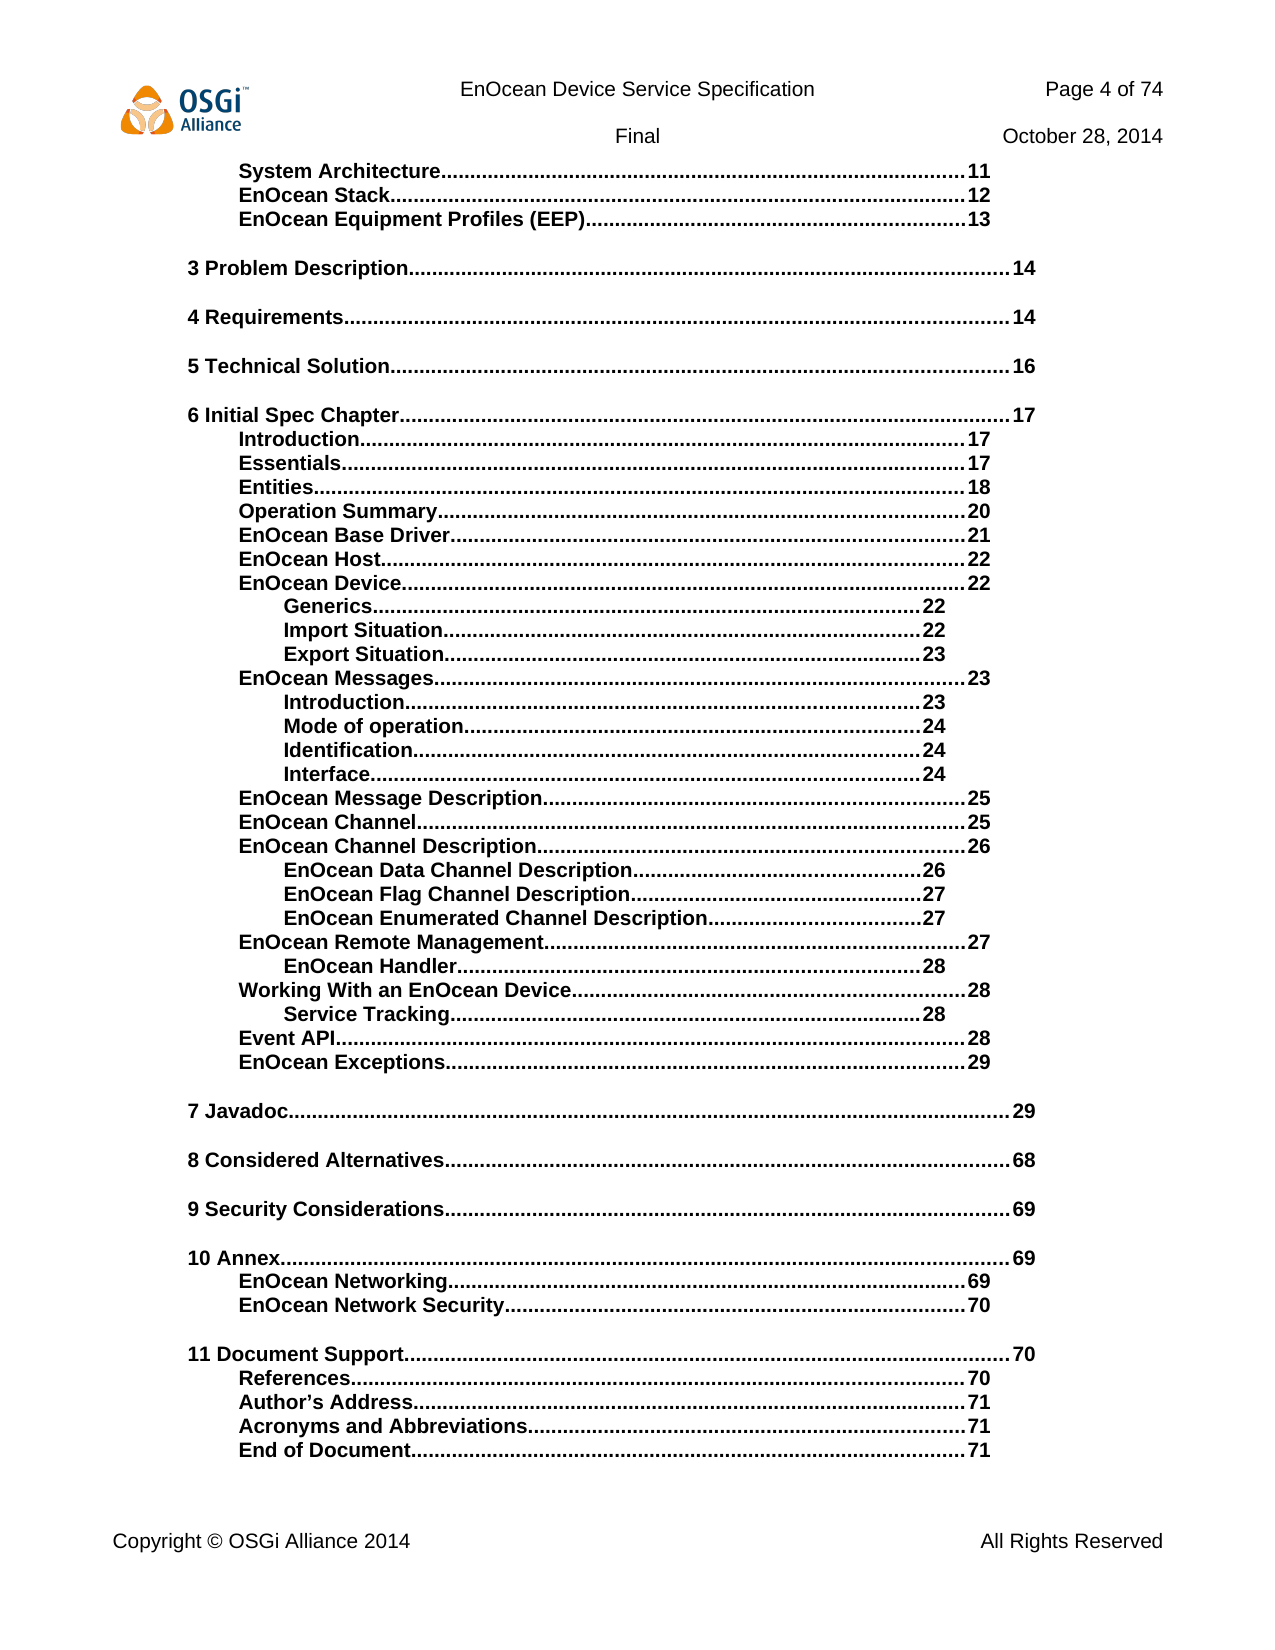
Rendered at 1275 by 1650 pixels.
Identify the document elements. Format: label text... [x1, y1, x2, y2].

text 11 Document Support 70 [187, 1342, 1163, 1366]
text EnOcean Base Driver 21 [232, 522, 1163, 546]
text EnOcean Equipment Profiles (EEP) 13 [232, 207, 1163, 231]
text EnOcean Enumerated Channel Description 27 [277, 906, 1163, 930]
text 4 Requirements 14 [187, 305, 1163, 329]
text Author’s Address 71 [232, 1390, 1163, 1414]
text 7 Javadoc 29 [187, 1098, 1163, 1122]
text 8 Considered Alternatives 68 [187, 1147, 1163, 1171]
text EnOcean Message Description 25 [232, 786, 1163, 810]
text EnOcean Device 22 [232, 570, 1163, 594]
text EnOcean Channel 25 [232, 810, 1163, 834]
text Working With an EnOcean Device 28 [232, 978, 1163, 1002]
text 9 Security Considerations 69 [187, 1196, 1163, 1220]
text EnOcean Exceptions 29 [232, 1049, 1163, 1073]
text Generics 22 [277, 594, 1163, 618]
text Import Situation 22 [277, 618, 1163, 642]
picture [113, 78, 257, 142]
text Service Tracking 28 [277, 1002, 1163, 1026]
text Export Situation 23 [277, 642, 1163, 666]
text Identification 24 [277, 738, 1163, 762]
text EnOcean Network Security 70 [232, 1293, 1163, 1317]
text 10 Annex 69 [187, 1245, 1163, 1269]
text EnOcean Flag Channel Description 27 [277, 882, 1163, 906]
text Introduction 17 [232, 427, 1163, 451]
text EnOcean Channel Description 26 [232, 834, 1163, 858]
text EnOcean Messages 23 [232, 666, 1163, 690]
text Acronyms and Abbreviations 71 [232, 1414, 1163, 1438]
text 3 Problem Description 14 [187, 256, 1163, 280]
text System Architecture 11 [232, 159, 1163, 183]
text Interface 24 [277, 762, 1163, 786]
text Operation Summary 20 [232, 498, 1163, 522]
text EnOcean Stack 12 [232, 183, 1163, 207]
text EnOcean Networking 69 [232, 1269, 1163, 1293]
text 6 Initial Spec Chapter 17 [187, 403, 1163, 427]
text 5 Technical Solution 16 [187, 354, 1163, 378]
text EnOcean Remote Management 27 [232, 930, 1163, 954]
text Essentials 17 [232, 451, 1163, 474]
text References 70 [232, 1366, 1163, 1390]
text EnOcean Host 22 [232, 546, 1163, 570]
text Entities 18 [232, 474, 1163, 498]
text Introduction 23 [277, 690, 1163, 714]
text Mode of operation 24 [277, 714, 1163, 738]
text EnOcean Data Channel Description 26 [277, 858, 1163, 882]
text End of Document 71 [232, 1438, 1163, 1462]
text Event API 28 [232, 1026, 1163, 1049]
text EnOcean Handler 28 [277, 954, 1163, 978]
